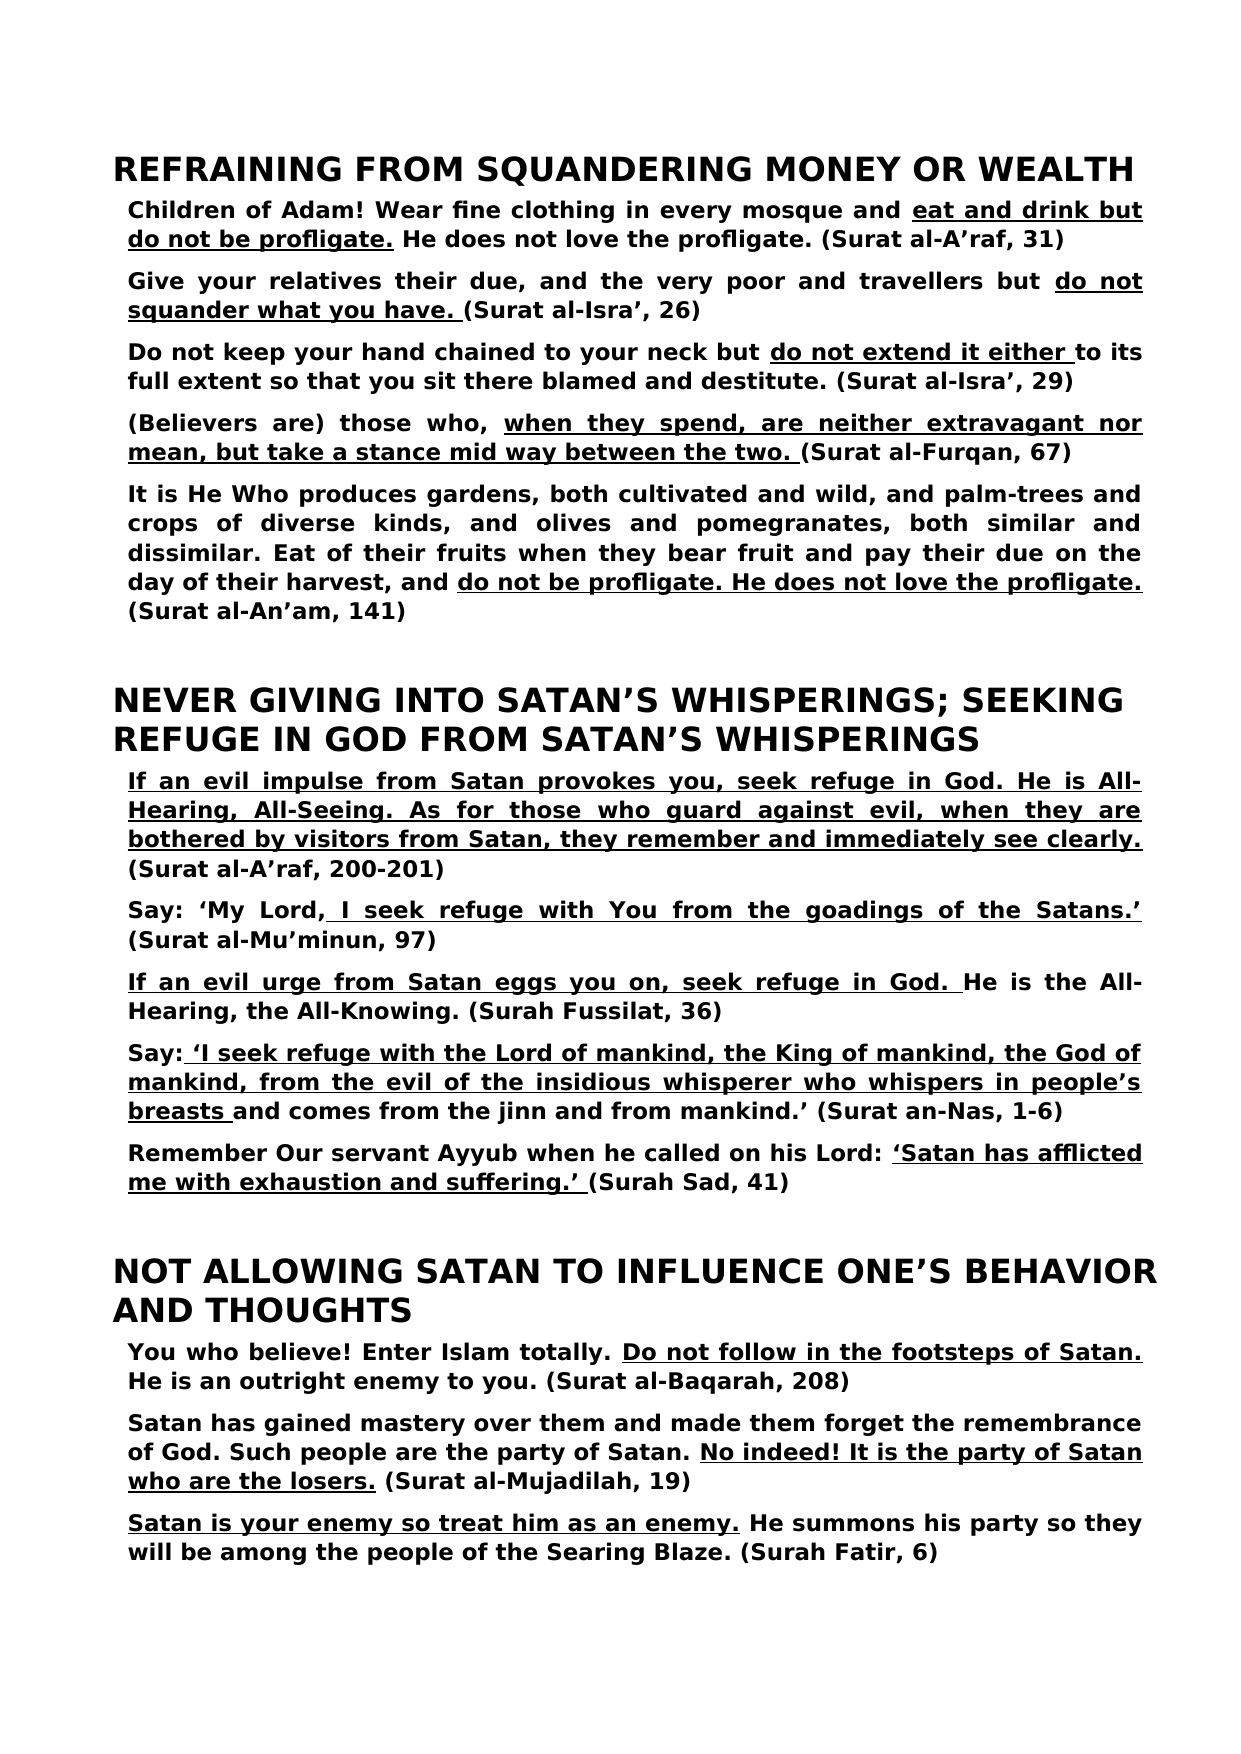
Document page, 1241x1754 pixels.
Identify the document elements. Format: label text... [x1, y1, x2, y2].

text (Believers are) those who, when they spend, are neither extravagant nor mean, but take a stance mid way between the two. (Surat al-Furqan, 67) [127, 410, 1143, 466]
subtitle REFRAINING FROM SQUANDERING MONEY OR WEALTH [112, 150, 1165, 189]
text Remember Our servant Ayyub when he called on his Lord: ‘Satan has afflicted me with exhaustion and suffering.’ (Surah Sad, 41) [127, 1140, 1143, 1196]
text Satan has gained mastery over them and made them forget the remembrance of God. Such people are the party of Satan. No indeed! It is the party of Satan who are the losers. (Surat al-Mujadilah, 19) [127, 1410, 1143, 1495]
text If an evil urge from Satan eggs you on, seek refuge in God. He is the All-Hearing, the All-Knowing. (Surah Fussilat, 36) [127, 969, 1143, 1024]
text Do not keep your hand chained to your neck but do not extend it either to its full extent so that you sit there blamed and destitute. (Surat al-Isra’, 29) [127, 339, 1143, 395]
text It is He Who produces gardens, both cultivated and wild, and palm-trees and crops of diverse kinds, and olives and pomegranates, both similar and dissimilar. Eat of their fruits when they bear fruit and pay their due on the day of their harvest, and do not be profligate. He does not love the profligate. (Surat al-An’am, 141) [127, 481, 1143, 625]
text Give your relatives their due, and the very poor and travellers but do not squander what you have. (Surat al-Isra’, 26) [127, 268, 1143, 324]
text (Surat al-A’raf, 200-201) [127, 850, 1143, 882]
text Satan is your enemy so treat him as an enemy. He summons his party so they will be among the people of the Searing Blaze. (Surah Fatir, 6) [127, 1510, 1143, 1566]
text Children of Adam! Wear fine clothing in every mosque and eat and drink but do not be profligate. He does not love the profligate. (Surat al-A’raf, 31) [127, 197, 1143, 253]
text You who believe! Enter Islam totally. Do not follow in the footsteps of Satan. He is an outright enemy to you. (Surat al-Baqarah, 208) [127, 1339, 1143, 1395]
text If an evil impulse from Satan provokes you, seek refuge in God. He is All-Hearing, All-Seeing. As for those who guard against evil, when they are bothered by visitors from Satan, they remember and immediately see clearly. [127, 768, 1143, 849]
text Say: ‘My Lord, I seek refuge with You from the goadings of the Satans.’ (Surat al-Mu’minun, 97) [127, 898, 1143, 953]
subtitle NOT ALLOWING SATAN TO INFLUENCE ONE’S BEHAVIOR AND THOUGHTS [112, 1253, 1165, 1331]
text Say: ‘I seek refuge with the Lord of mankind, the King of mankind, the God of mankind, from the evil of the insidious whisperer who whispers in people’s breasts and comes from the jinn and from mankind.’ (Surat an-Nas, 1-6) [127, 1040, 1143, 1125]
subtitle NEVER GIVING INTO SATAN’S WHISPERINGS; SEEKING REFUGE IN GOD FROM SATAN’S WHISPERINGS [112, 682, 1165, 760]
